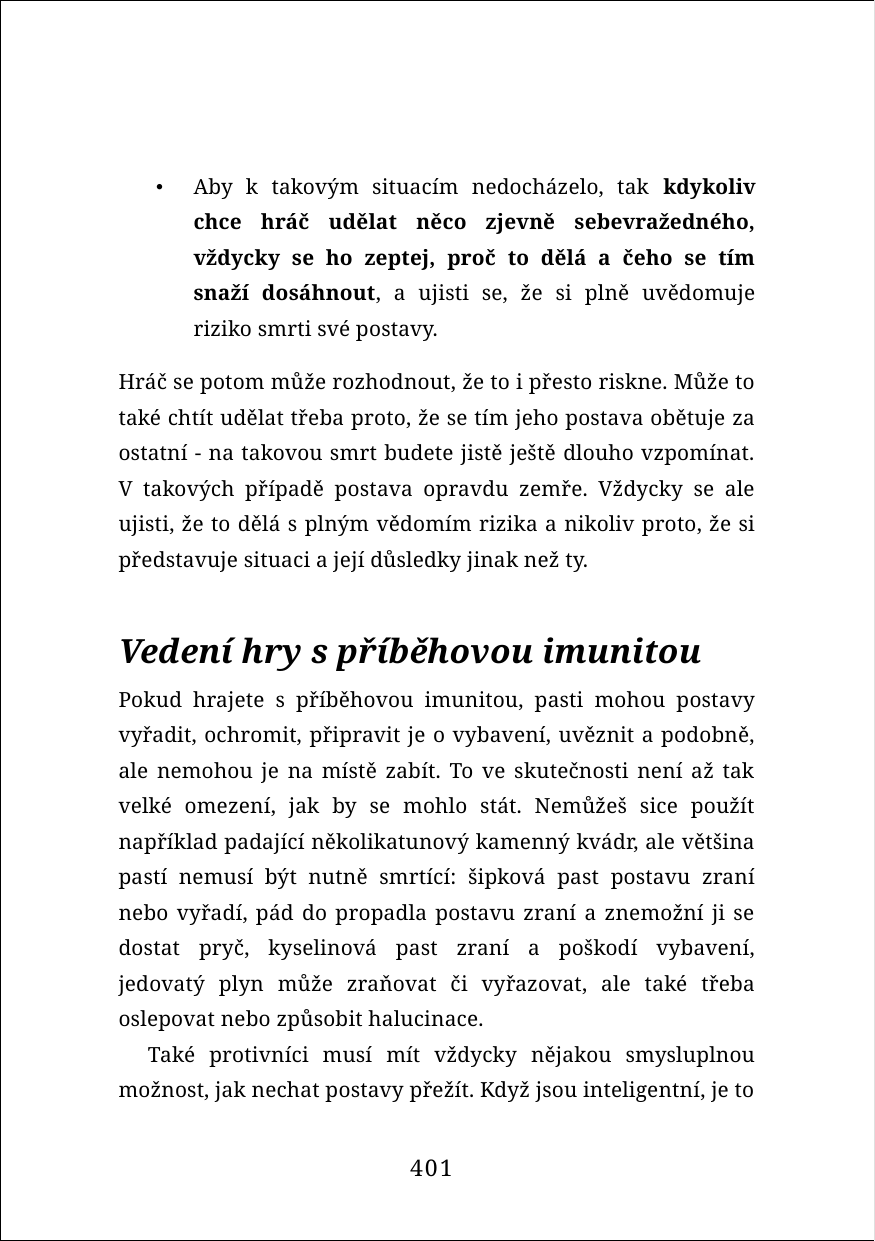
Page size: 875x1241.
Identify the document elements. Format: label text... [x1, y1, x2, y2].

list Aby k takovým situacím nedocházelo, tak kdykoliv chce hráč udělat něco zjevně sebevražedného, vždycky se ho zeptej, proč to dělá a čeho se tím snaží dosáhnout, a ujisti se, že si plně uvědomuje riziko smrti své postavy. [156, 172, 756, 342]
subtitle Vedení hry s příběhovou imunitou [118, 627, 756, 673]
text Hráč se potom může rozhodnout, že to i přesto riskne. Může to také chtít udělat třeba proto, že se tím jeho postava obětuje za ostatní - na takovou smrt budete jistě ještě dlouho vzpomínat. V takových případě postava opravdu zemře. Vždycky se ale ujisti, že to dělá s plným vědomím rizika a nikoliv proto, že si představuje situaci a její důsledky jinak než ty. [118, 367, 756, 573]
text Pokud hrajete s příběhovou imunitou, pasti mohou postavy vyřadit, ochromit, připravit je o vybavení, uvěznit a podobně, ale nemohou je na místě zabít. To ve skutečnosti není až tak velké omezení, jak by se mohlo stát. Nemůžeš sice použít například padající několikatunový kamenný kvádr, ale většina pastí nemusí být nutně smrtící: šipková past postavu zraní nebo vyřadí, pád do propadla postavu zraní a znemožní ji se dostat pryč, kyselinová past zraní a poškodí vybavení, jedovatý plyn může zraňovat či vyřazovat, ale také třeba oslepovat nebo způsobit halucinace. Také protivníci musí mít vždycky nějakou smysluplnou možnost, jak nechat postavy přežít. Když jsou inteligentní, je to [118, 685, 756, 1104]
